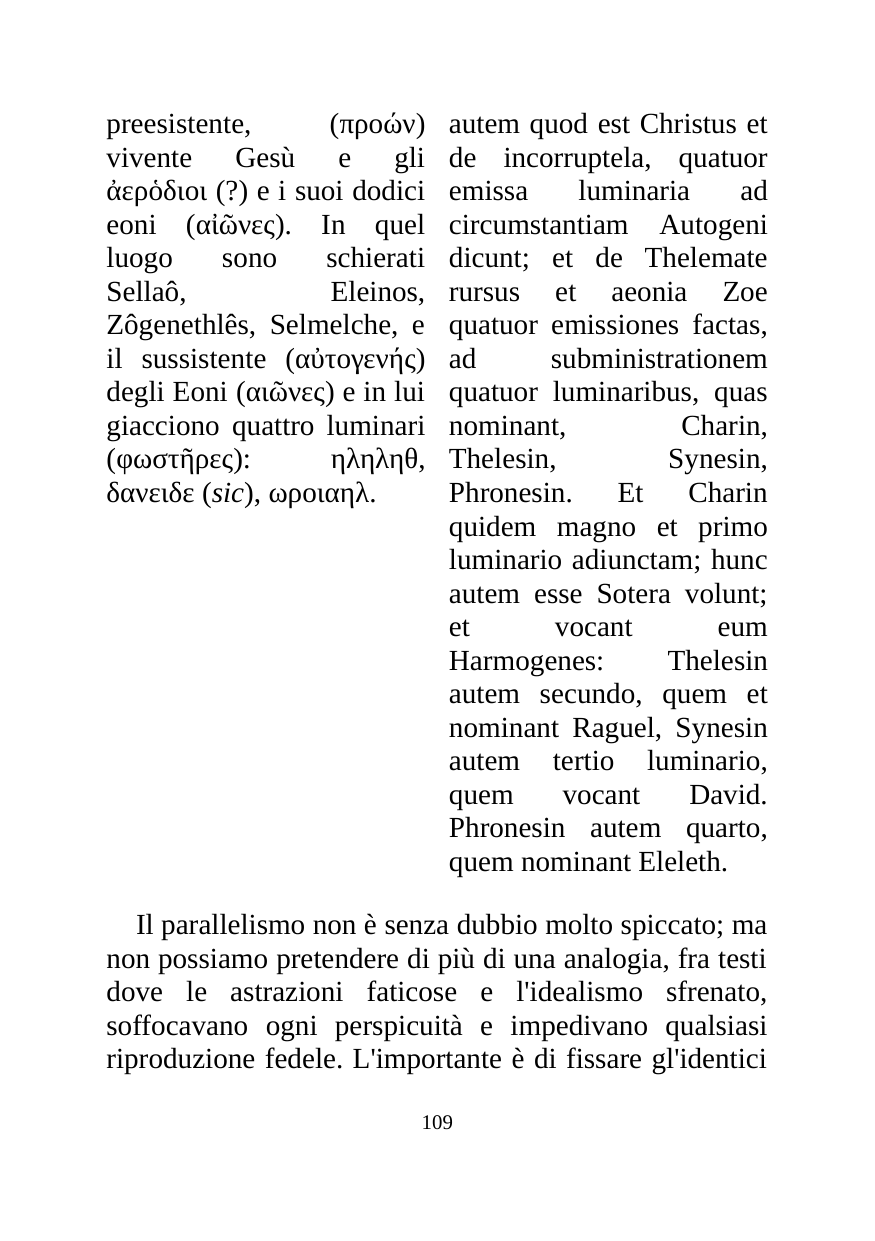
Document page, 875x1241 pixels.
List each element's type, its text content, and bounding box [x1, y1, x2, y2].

table_cell preesistente, (προών) vivente Gesù e gli ἀερὁδιοι (?) e i suoi dodici eoni (αἰῶνες). In quel luogo sono schierati Sellaô, Eleinos, Zôgenethlês, Selmelche, e il sussistente (αὐτογενής) degli Eoni (αιῶνες) e in lui giacciono quattro luminari (φωστῆρες): ηληληθ, δανειδε (sic), ωροιαηλ. [106, 106, 437, 878]
text Il parallelismo non è senza dubbio molto spiccato; ma non possiamo pretendere di più di una analogia, fra testi dove le astrazioni faticose e l'idealismo sfrenato, soffocavano ogni perspicuità e impedivano qualsiasi riproduzione fedele. L'importante è di fissare gl'identici [106, 907, 768, 1075]
table_cell autem quod est Christus et de incorruptela, quatuor emissa luminaria ad circumstantiam Autogeni dicunt; et de Thelemate rursus et aeonia Zoe quatuor emissiones factas, ad subministrationem quatuor luminaribus, quas nominant, Charin, Thelesin, Synesin, Phronesin. Et Charin quidem magno et primo luminario adiunctam; hunc autem esse Sotera volunt; et vocant eum Harmogenes: Thelesin autem secundo, quem et nominant Raguel, Synesin autem tertio luminario, quem vocant David. Phronesin autem quarto, quem nominant Eleleth. [437, 106, 768, 878]
